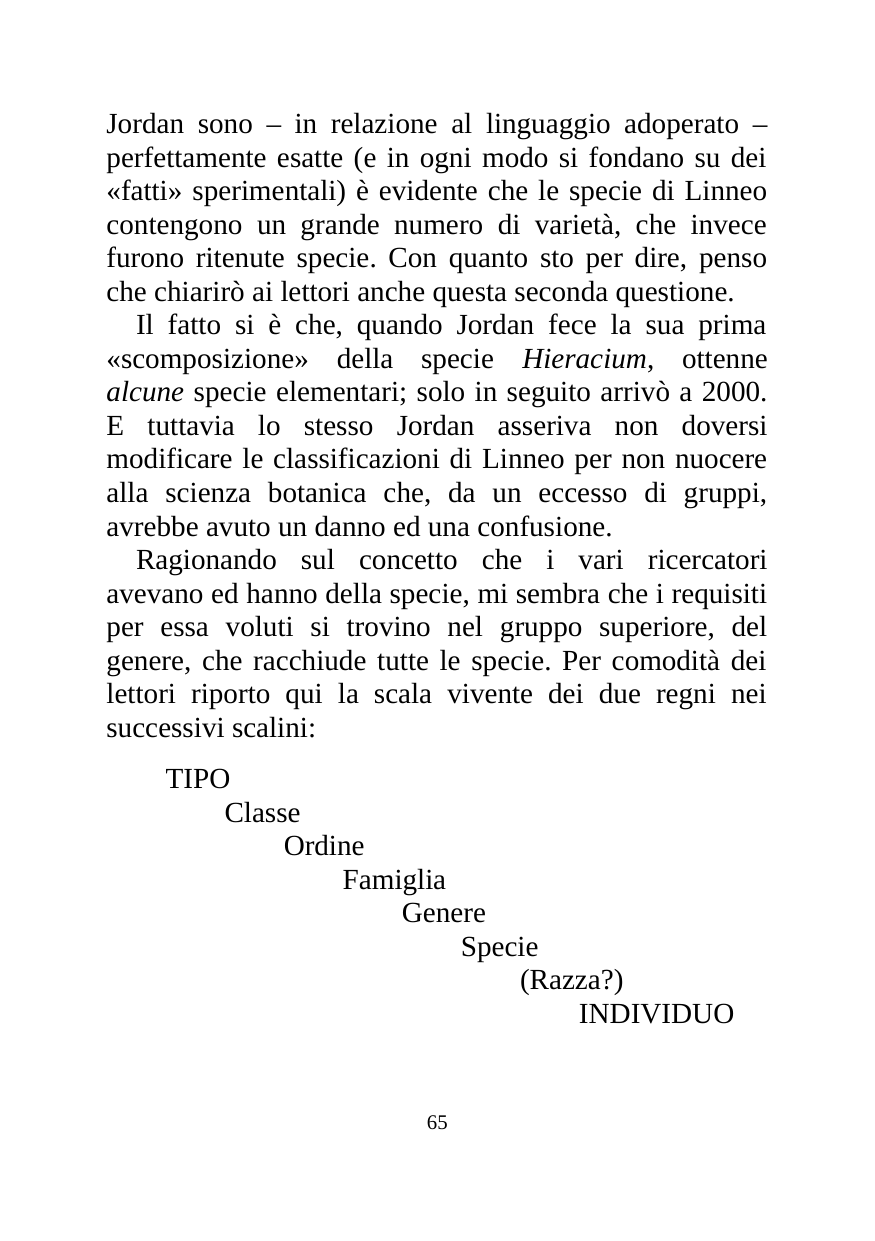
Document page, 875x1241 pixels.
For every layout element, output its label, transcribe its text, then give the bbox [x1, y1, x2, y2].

text Genere [402, 895, 768, 929]
text Ragionando sul concetto che i vari ricercatori avevano ed hanno della specie, mi sembra che i requisiti per essa voluti si trovino nel gruppo superiore, del genere, che racchiude tutte le specie. Per comodità dei lettori riporto qui la scala vivente dei due regni nei successivi scalini: [106, 542, 768, 743]
text INDIVIDUO [579, 996, 768, 1029]
text TIPO [165, 761, 768, 795]
text Jordan sono – in relazione al linguaggio adoperato – perfettamente esatte (e in ogni modo si fondano su dei «fatti» sperimentali) è evidente che le specie di Linneo contengono un grande numero di varietà, che invece furono ritenute specie. Con quanto sto per dire, penso che chiarirò ai lettori anche questa seconda questione. [106, 106, 768, 307]
text Il fatto si è che, quando Jordan fece la sua prima «scomposizione» della specie Hieracium, ottenne alcune specie elementari; solo in seguito arrivò a 2000. E tuttavia lo stesso Jordan asseriva non doversi modificare le classificazioni di Linneo per non nuocere alla scienza botanica che, da un eccesso di gruppi, avrebbe avuto un danno ed una confusione. [106, 307, 768, 542]
text Ordine [283, 828, 768, 862]
text Classe [224, 795, 768, 828]
text (Razza?) [520, 962, 768, 996]
text Specie [461, 929, 768, 962]
text Famiglia [342, 862, 768, 895]
